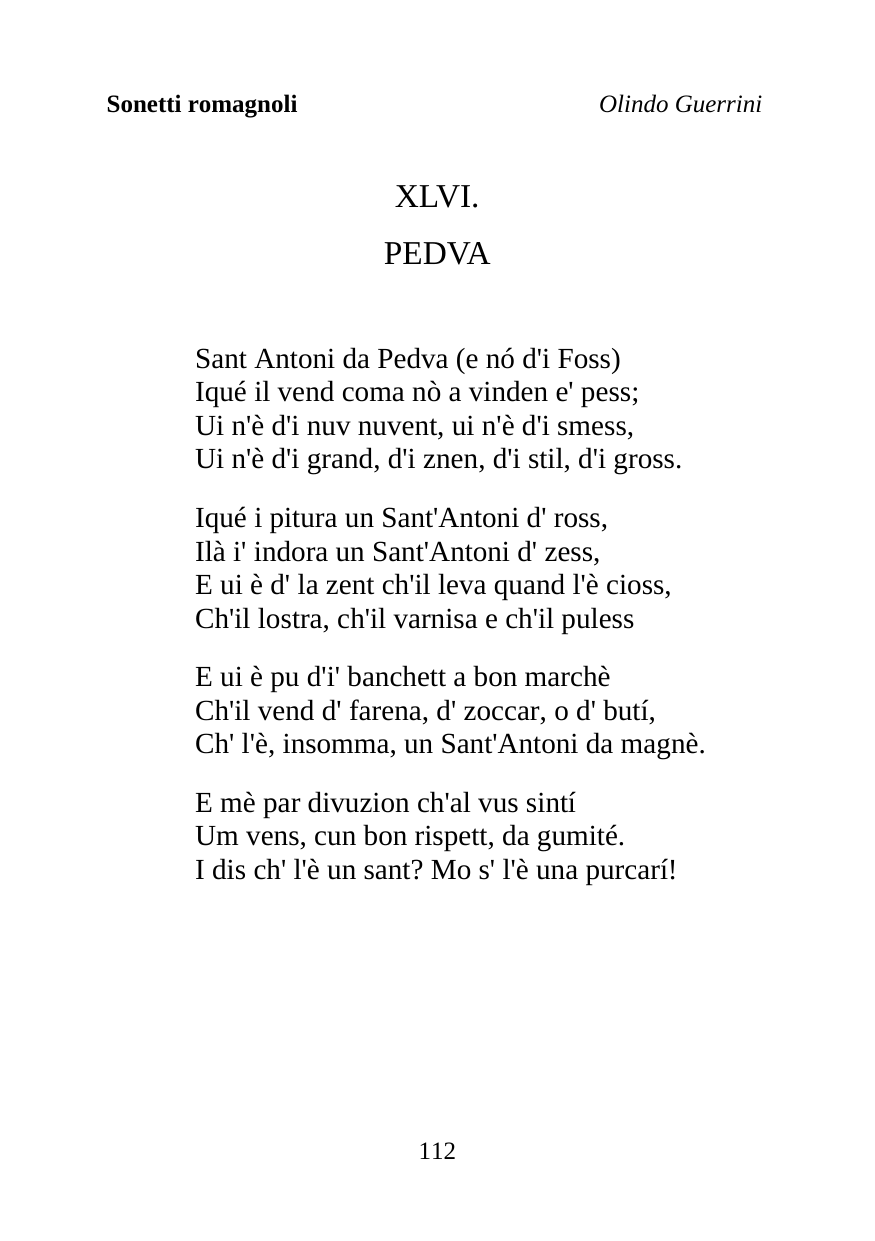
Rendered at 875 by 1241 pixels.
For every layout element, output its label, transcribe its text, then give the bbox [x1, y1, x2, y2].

text Sant Antoni da Pedva (e nó d'i Foss) Iqué il vend coma nò a vinden e' pess; Ui n'è d'i nuv nuvent, ui n'è d'i smess, Ui n'è d'i grand, d'i znen, d'i stil, d'i gross. [195, 341, 768, 475]
subtitle XLVI. PEDVA [106, 176, 768, 272]
text E ui è pu d'i' banchett a bon marchè Ch'il vend d' farena, d' zoccar, o d' butí, Ch' l'è, insomma, un Sant'Antoni da magnè. [195, 659, 768, 760]
text Iqué i pitura un Sant'Antoni d' ross, Ilà i' indora un Sant'Antoni d' zess, E ui è d' la zent ch'il leva quand l'è cioss, Ch'il lostra, ch'il varnisa e ch'il puless [195, 500, 768, 634]
text E mè par divuzion ch'al vus sintí Um vens, cun bon rispett, da gumité. I dis ch' l'è un sant? Mo s' l'è una purcarí! [195, 785, 768, 886]
